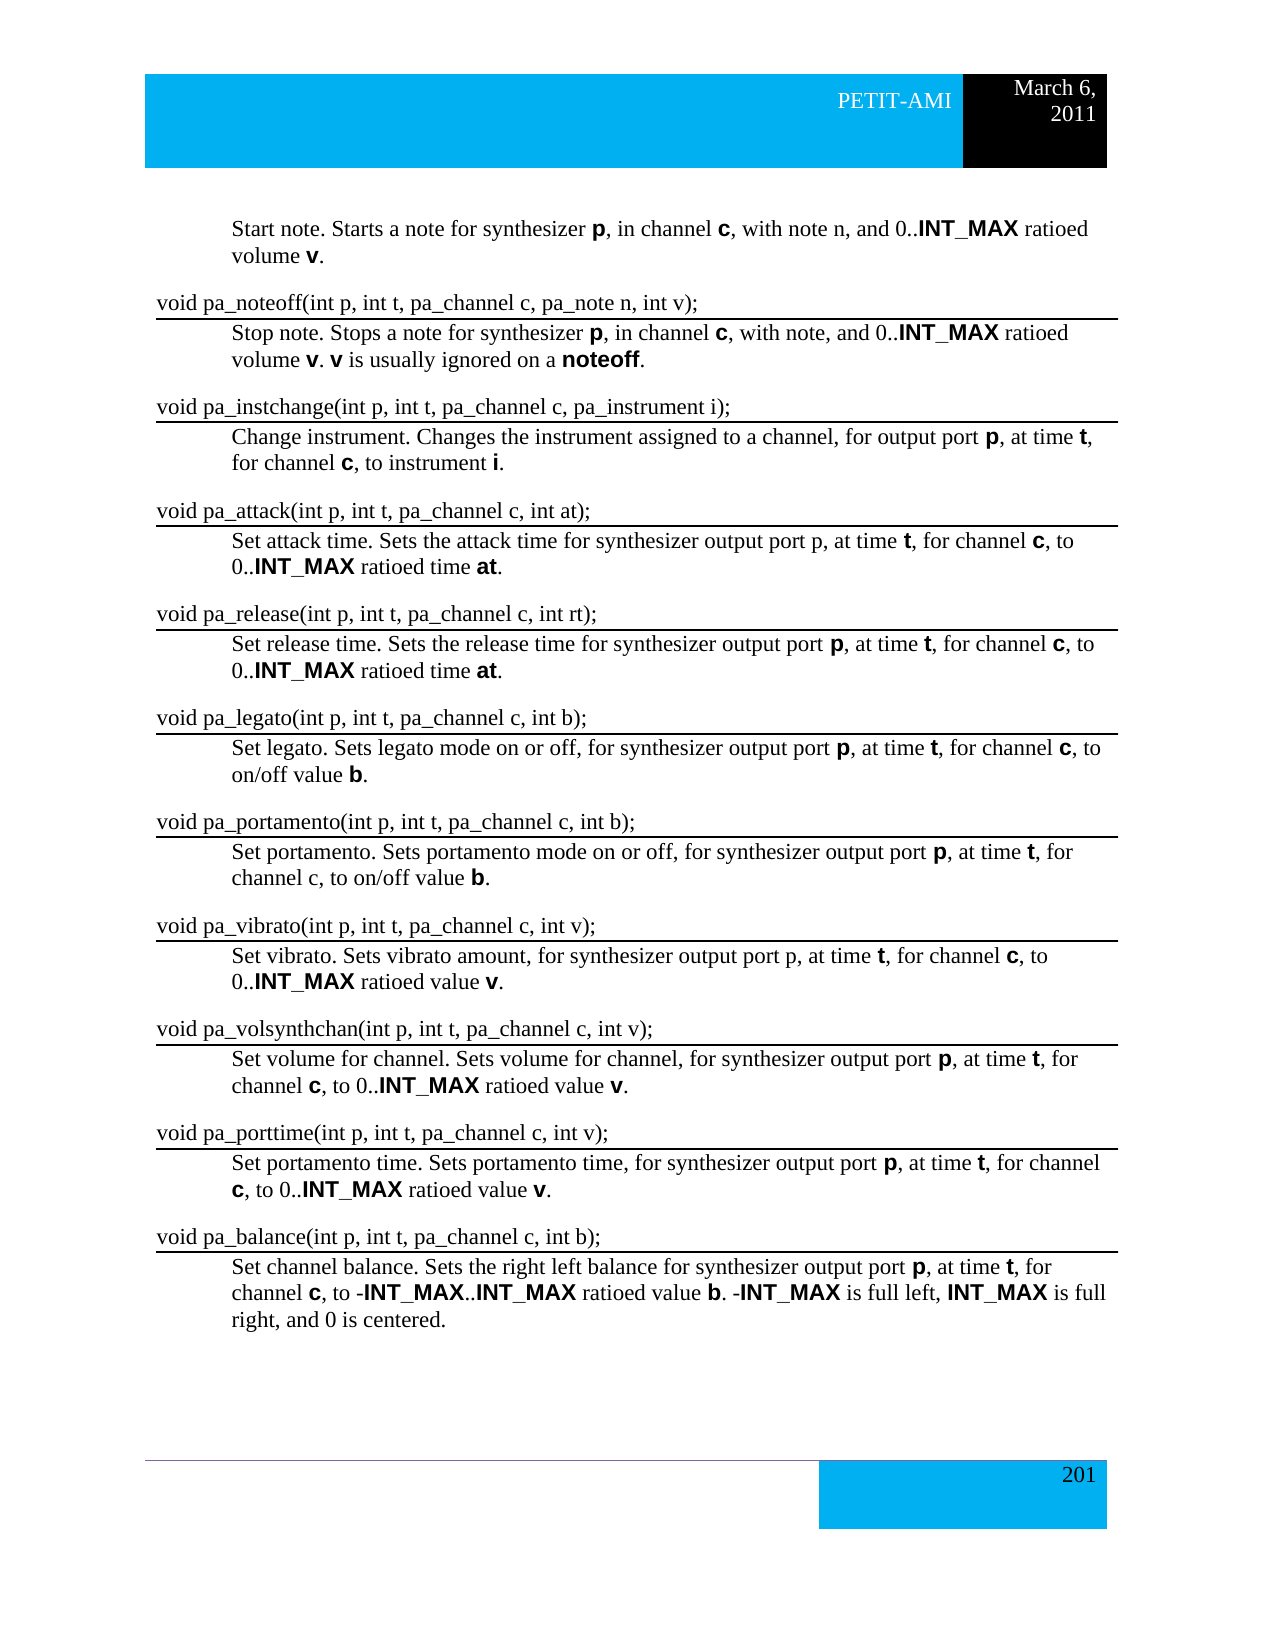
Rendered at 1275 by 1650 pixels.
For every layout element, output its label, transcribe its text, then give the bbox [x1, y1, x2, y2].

text Stop note. Stops a note for synthesizer p, in channel c, with note, and 0..INT_MAX ratioed volume v. v is usually ignored on a noteoff. [231, 320, 1118, 372]
text Set attack time. Sets the attack time for synthesizer output port p, at time t, for channel c, to 0..INT_MAX ratioed time at. [231, 527, 1118, 579]
text void pa_noteoff(int p, int t, pa_channel c, pa_note n, int v); [156, 289, 1118, 318]
text Set portamento time. Sets portamento time, for synthesizer output port p, at time t, for channel c, to 0..INT_MAX ratioed value v. [231, 1150, 1118, 1202]
text void pa_balance(int p, int t, pa_channel c, int b); [156, 1223, 1118, 1251]
text Set legato. Sets legato mode on or off, for synthesizer output port p, at time t, for channel c, to on/off value b. [231, 735, 1118, 787]
text Set portamento. Sets portamento mode on or off, for synthesizer output port p, at time t, for channel c, to on/off value b. [231, 838, 1118, 891]
text Change instrument. Changes the instrument assigned to a channel, for output port p, at time t, for channel c, to instrument i. [231, 423, 1118, 476]
text Set volume for channel. Sets volume for channel, for synthesizer output port p, at time t, for channel c, to 0..INT_MAX ratioed value v. [231, 1046, 1118, 1098]
text Set release time. Sets the release time for synthesizer output port p, at time t, for channel c, to 0..INT_MAX ratioed time at. [231, 631, 1118, 683]
text void pa_legato(int p, int t, pa_channel c, int b); [156, 704, 1118, 733]
text void pa_release(int p, int t, pa_channel c, int rt); [156, 600, 1118, 629]
text Set vibrato. Sets vibrato amount, for synthesizer output port p, at time t, for channel c, to 0..INT_MAX ratioed value v. [231, 942, 1118, 994]
text void pa_portamento(int p, int t, pa_channel c, int b); [156, 808, 1118, 836]
text void pa_volsynthchan(int p, int t, pa_channel c, int v); [156, 1015, 1118, 1044]
text void pa_porttime(int p, int t, pa_channel c, int v); [156, 1119, 1118, 1148]
text void pa_attack(int p, int t, pa_channel c, int at); [156, 497, 1118, 525]
text Start note. Starts a note for synthesizer p, in channel c, with note n, and 0..INT_MAX ratioed volume v. [231, 215, 1118, 268]
text void pa_instchange(int p, int t, pa_channel c, pa_instrument i); [156, 393, 1118, 421]
text Set channel balance. Sets the right left balance for synthesizer output port p, at time t, for channel c, to -INT_MAX..INT_MAX ratioed value b. -INT_MAX is full left, INT_MAX is full right, and 0 is centered. [231, 1253, 1118, 1332]
text void pa_vibrato(int p, int t, pa_channel c, int v); [156, 912, 1118, 940]
